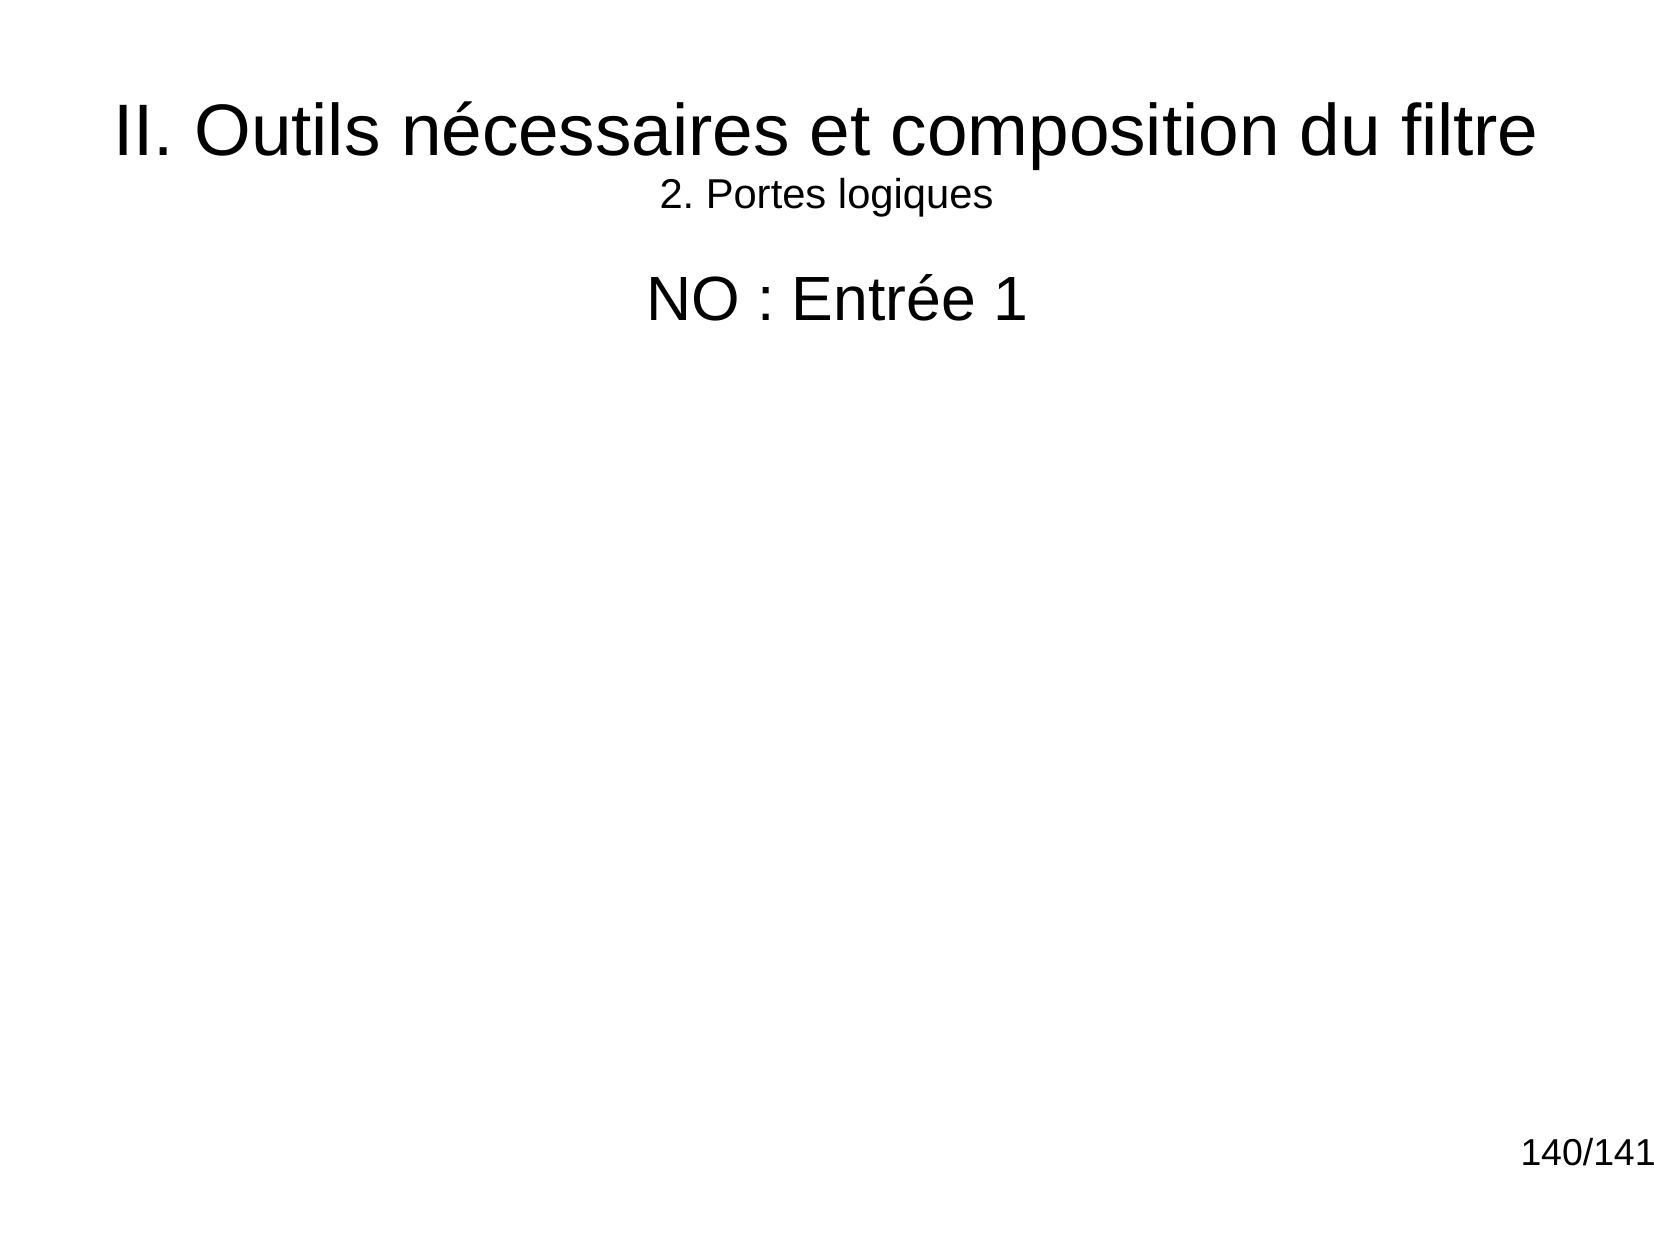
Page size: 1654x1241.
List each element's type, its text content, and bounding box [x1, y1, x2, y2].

title II. Outils nécessaires et composition du filtre 2. Portes logiques [82, 49, 1571, 257]
text_box NO : Entrée 1 [631, 256, 1044, 342]
text_box <number>/141 [1505, 1124, 1654, 1182]
